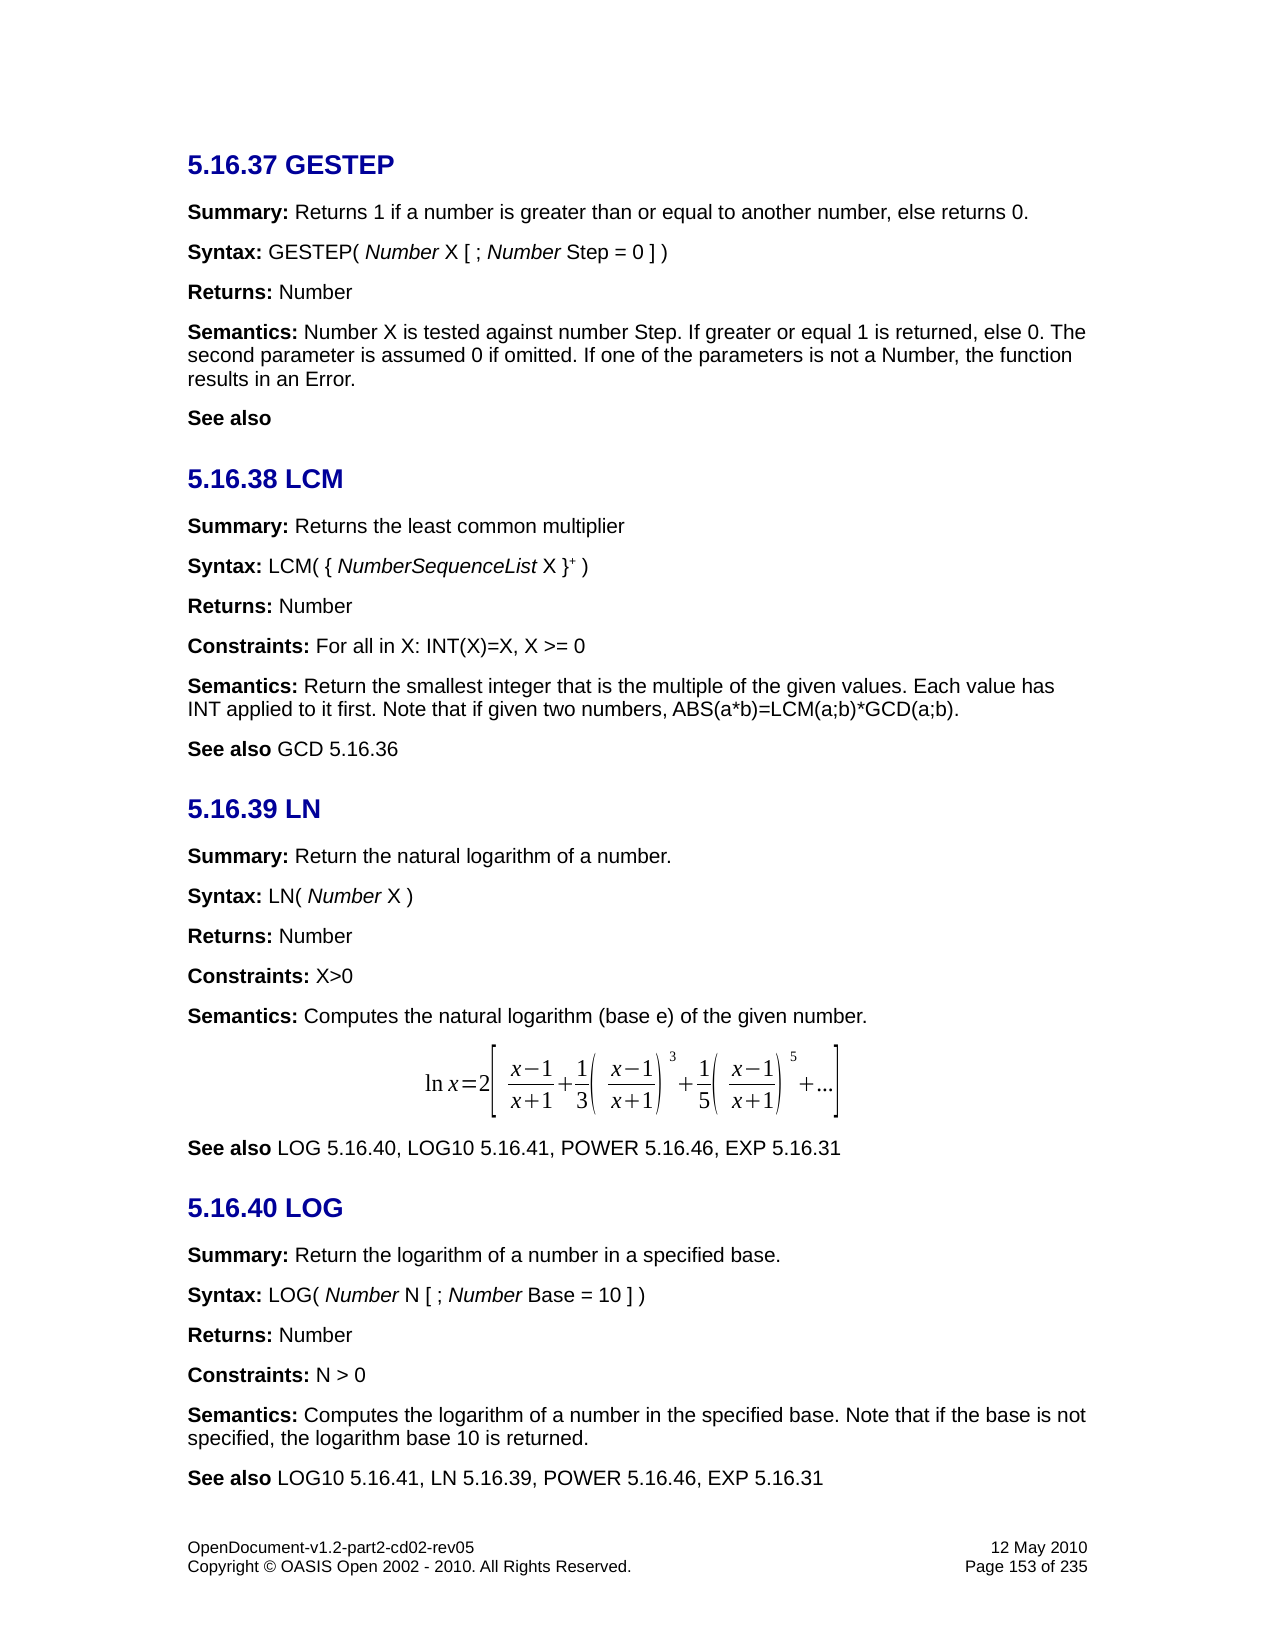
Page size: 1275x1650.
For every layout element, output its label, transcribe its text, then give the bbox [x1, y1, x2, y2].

subtitle LCM [187, 464, 1088, 494]
text Syntax: LOG( Number N [ ; Number Base = 10 ] ) [187, 1284, 1088, 1307]
text Constraints: N > 0 [187, 1363, 1088, 1387]
text Returns: Number [187, 281, 1088, 304]
text Summary: Returns the least common multiplier [187, 515, 1088, 538]
text Syntax: LCM( { NumberSequenceList X }+ ) [187, 554, 1088, 578]
text See also [187, 407, 1088, 430]
text See also LOG 5.16.40, LOG10 5.16.41, POWER 5.16.46, EXP 5.16.31 [187, 1136, 1088, 1159]
text Returns: Number [187, 925, 1088, 948]
text Summary: Return the natural logarithm of a number. [187, 845, 1088, 868]
text Semantics: Computes the natural logarithm (base e) of the given number. [187, 1004, 1088, 1028]
text Semantics: Number X is tested against number Step. If greater or equal 1 is returned, else 0. The second parameter is assumed 0 if omitted. If one of the parameters is not a Number, the function results in an Error. [187, 321, 1088, 390]
text Syntax: GESTEP( Number X [ ; Number Step = 0 ] ) [187, 241, 1088, 264]
text Semantics: Computes the logarithm of a number in the specified base. Note that if the base is not specified, the logarithm base 10 is returned. [187, 1403, 1088, 1450]
text Summary: Returns 1 if a number is greater than or equal to another number, else returns 0. [187, 201, 1088, 224]
text Returns: Number [187, 594, 1088, 618]
text Semantics: Return the smallest integer that is the multiple of the given values. Each value has INT applied to it first. Note that if given two numbers, ABS(a*b)=LCM(a;b)*GCD(a;b). [187, 674, 1088, 721]
subtitle LN [187, 794, 1088, 824]
text Syntax: LN( Number X ) [187, 885, 1088, 908]
subtitle GESTEP [187, 150, 1088, 180]
text Summary: Return the logarithm of a number in a specified base. [187, 1244, 1088, 1267]
text Constraints: X>0 [187, 965, 1088, 988]
text See also GCD 5.16.36 [187, 737, 1088, 761]
subtitle LOG [187, 1193, 1088, 1223]
text Returns: Number [187, 1324, 1088, 1347]
text Constraints: For all in X: INT(X)=X, X >= 0 [187, 634, 1088, 658]
text See also LOG10 5.16.41, LN 5.16.39, POWER 5.16.46, EXP 5.16.31 [187, 1467, 1088, 1490]
